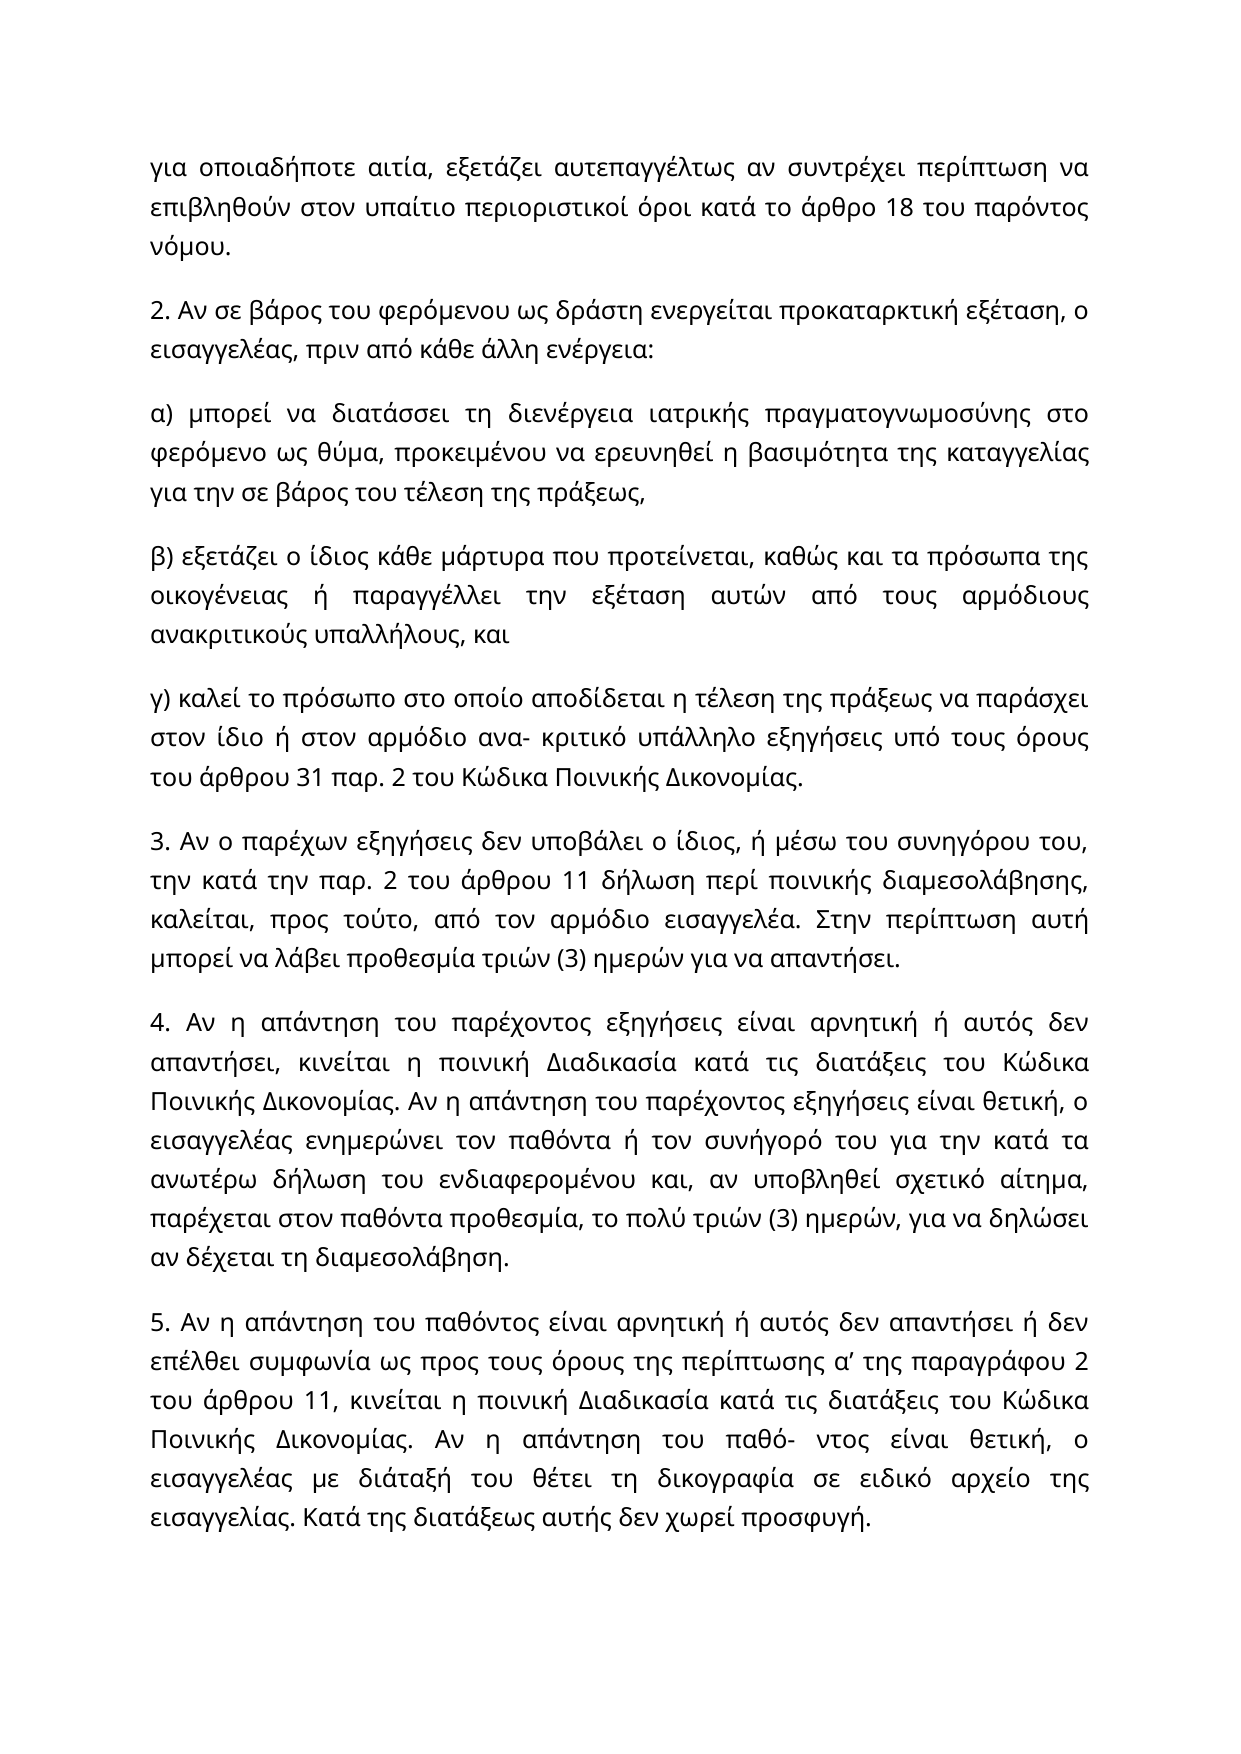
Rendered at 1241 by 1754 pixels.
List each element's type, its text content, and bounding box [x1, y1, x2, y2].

text α) μπορεί να διατάσσει τη διενέργεια ιατρικής πραγματογνωμοσύνης στο φερόμενο ως θύμα, προκειμένου να ερευνηθεί η βασιμότητα της καταγγελίας για την σε βάρος του τέλεση της πράξεως, [150, 396, 1090, 508]
text για οποιαδήποτε αιτία, εξετάζει αυτεπαγγέλτως αν συντρέχει περίπτωση να επιβληθούν στον υπαίτιο περιοριστικοί όροι κατά το άρθρο 18 του παρόντος νόμου. [150, 150, 1090, 262]
text 2. Αν σε βάρος του φερόμενου ως δράστη ενεργείται προκαταρκτική εξέταση, ο εισαγγελέας, πριν από κάθε άλλη ενέργεια: [150, 292, 1090, 366]
text γ) καλεί το πρόσωπο στο οποίο αποδίδεται η τέλεση της πράξεως να παράσχει στον ίδιο ή στον αρμόδιο ανα- κριτικό υπάλληλο εξηγήσεις υπό τους όρους του άρθρου 31 παρ. 2 του Κώδικα Ποινικής Δικονομίας. [150, 681, 1090, 793]
text 4. Αν η απάντηση του παρέχοντος εξηγήσεις είναι αρνητική ή αυτός δεν απαντήσει, κινείται η ποινική Διαδικασία κατά τις διατάξεις του Κώδικα Ποινικής Δικονομίας. Αν η απάντηση του παρέχοντος εξηγήσεις είναι θετική, ο εισαγγελέας ενημερώνει τον παθόντα ή τον συνήγορό του για την κατά τα ανωτέρω δήλωση του ενδιαφερομένου και, αν υποβληθεί σχετικό αίτημα, παρέχεται στον παθόντα προθεσμία, το πολύ τριών (3) ημερών, για να δηλώσει αν δέχεται τη διαμεσολάβηση. [150, 1005, 1090, 1274]
text β) εξετάζει ο ίδιος κάθε μάρτυρα που προτείνεται, καθώς και τα πρόσωπα της οικογένειας ή παραγγέλλει την εξέταση αυτών από τους αρμόδιους ανακριτικούς υπαλλήλους, και [150, 538, 1090, 651]
text 5. Αν η απάντηση του παθόντος είναι αρνητική ή αυτός δεν απαντήσει ή δεν επέλθει συμφωνία ως προς τους όρους της περίπτωσης α’ της παραγράφου 2 του άρθρου 11, κινείται η ποινική Διαδικασία κατά τις διατάξεις του Κώδικα Ποινικής Δικονομίας. Αν η απάντηση του παθό- ντος είναι θετική, ο εισαγγελέας με διάταξή του θέτει τη δικογραφία σε ειδικό αρχείο της εισαγγελίας. Κατά της διατάξεως αυτής δεν χωρεί προσφυγή. [150, 1304, 1090, 1534]
text 3. Αν ο παρέχων εξηγήσεις δεν υποβάλει ο ίδιος, ή μέσω του συνηγόρου του, την κατά την παρ. 2 του άρθρου 11 δήλωση περί ποινικής διαμεσολάβησης, καλείται, προς τούτο, από τον αρμόδιο εισαγγελέα. Στην περίπτωση αυτή μπορεί να λάβει προθεσμία τριών (3) ημερών για να απαντήσει. [150, 823, 1090, 975]
